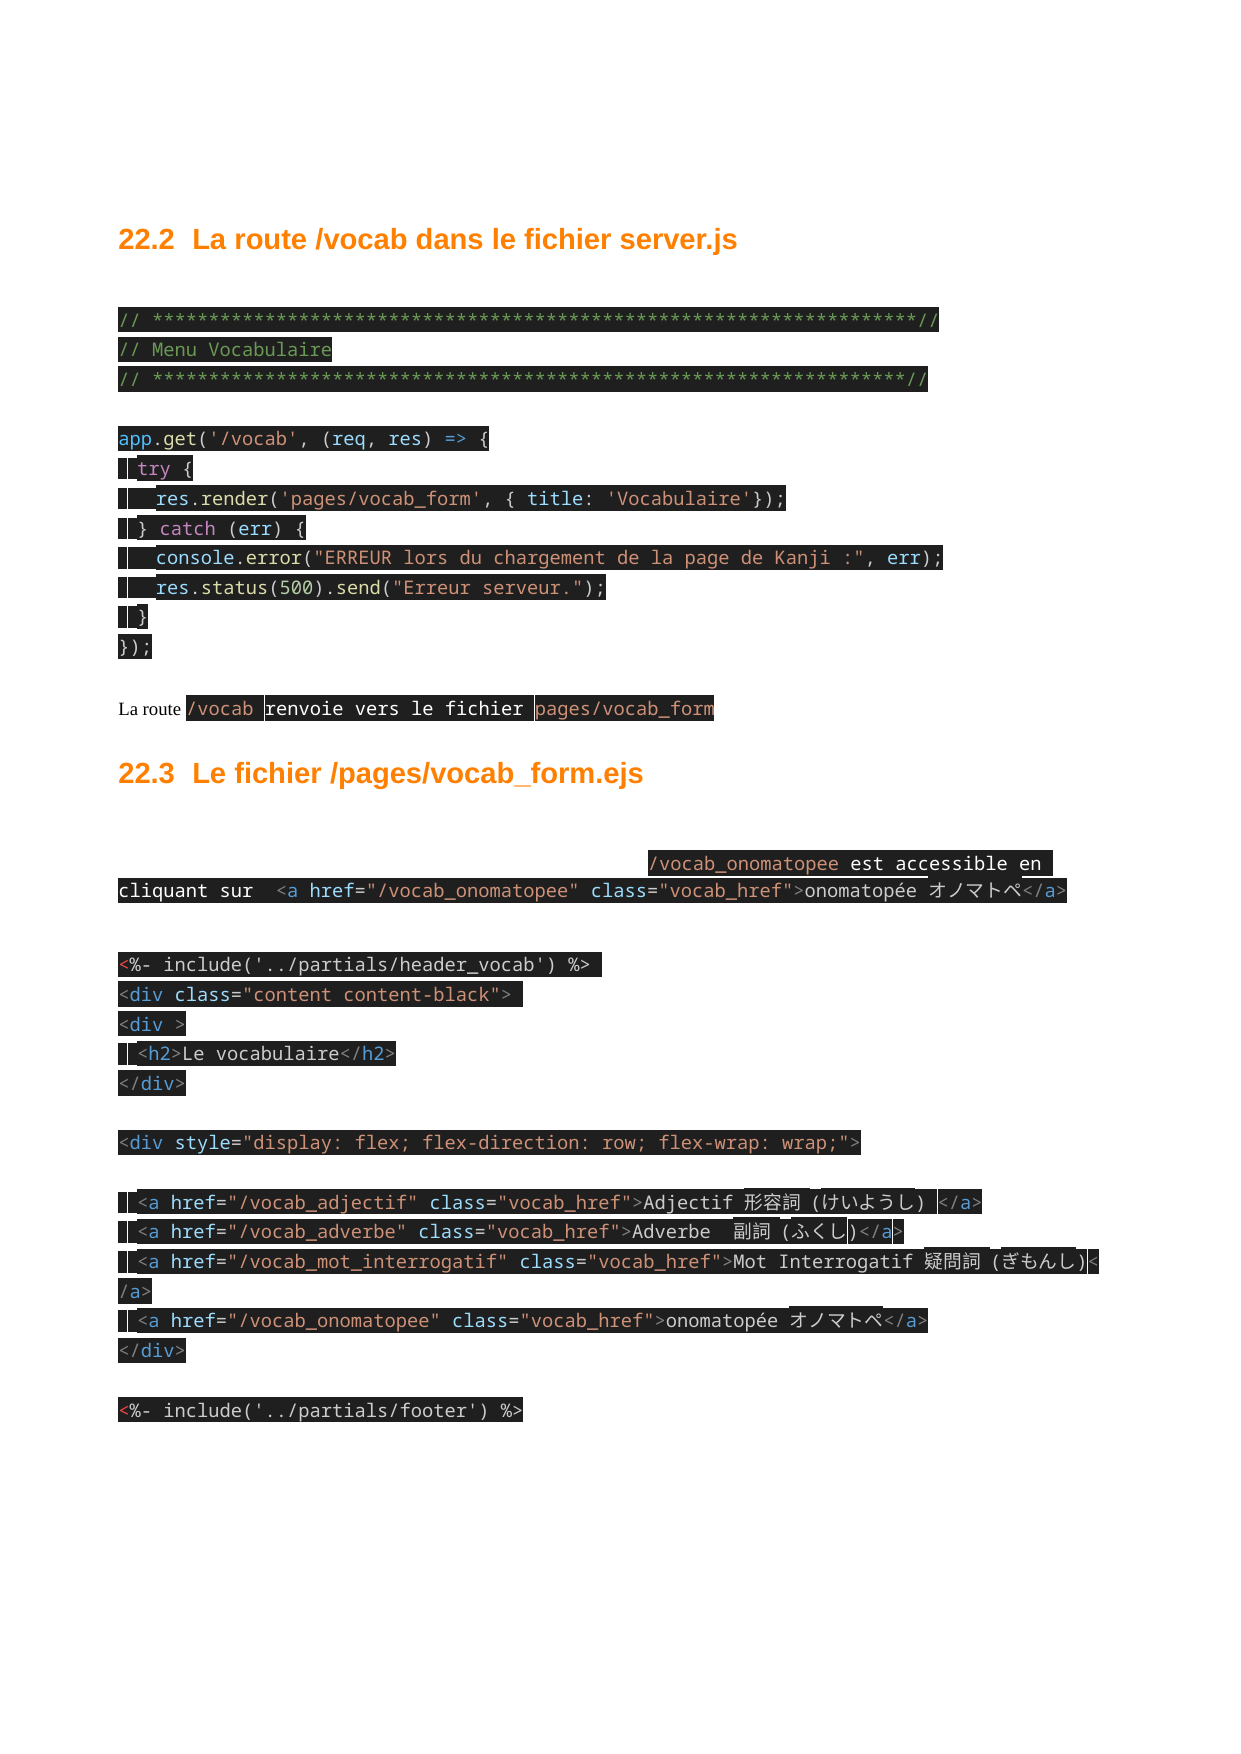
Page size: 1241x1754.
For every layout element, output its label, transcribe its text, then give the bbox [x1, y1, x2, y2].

text // Menu Vocabulaire [118, 332, 1122, 362]
text </div> [118, 1333, 1122, 1363]
text <div > [118, 1007, 1122, 1036]
text <div class="content content-black"> [118, 977, 1122, 1007]
text res.status(500).send("Erreur serveur."); [118, 570, 1122, 600]
text // ********************************************************************// [118, 307, 1122, 332]
text // *******************************************************************// [118, 362, 1122, 392]
text }); [118, 629, 1122, 659]
text app.get('/vocab', (req, res) => { [118, 422, 1122, 451]
subtitle Le fichier /pages/vocab_form.ejs [118, 756, 1122, 790]
text La route /vocab renvoie vers le fichier pages/vocab_form [118, 695, 1122, 721]
text } catch (err) { [118, 511, 1122, 540]
text <h2>Le vocabulaire</h2> [118, 1036, 1122, 1066]
subtitle La route /vocab dans le fichier server.js [118, 222, 1122, 256]
text try { [118, 451, 1122, 481]
text <div style="display: flex; flex-direction: row; flex-wrap: wrap;"> [118, 1126, 1122, 1155]
text <%- include('../partials/header_vocab') %> [118, 947, 1122, 977]
text <a href="/vocab_adverbe" class="vocab_href">Adverbe 副詞 (ふくし)</a> [118, 1214, 1122, 1244]
text res.render('pages/vocab_form', { title: 'Vocabulaire'}); [118, 481, 1122, 511]
text </div> [118, 1066, 1122, 1096]
text console.error("ERREUR lors du chargement de la page de Kanji :", err); [118, 540, 1122, 570]
text } [118, 600, 1122, 629]
text <a href="/vocab_onomatopee" class="vocab_href">onomatopée オノマトペ</a> [118, 1304, 1122, 1333]
text <%- include('../partials/footer') %> [118, 1393, 1122, 1422]
text <a href="/vocab_mot_interrogatif" class="vocab_href">Mot Interrogatif 疑問詞 (ぎもんし)</a> [118, 1244, 1122, 1304]
text Le fichier /pages/vocab_form.ejs contient des boutons. La route /vocab_onomatopee est accessible en cliquant sur <a href="/vocab_onomatopee" class="vocab_href">onomatopée オノマトペ</a> [118, 850, 1122, 903]
text <a href="/vocab_adjectif" class="vocab_href">Adjectif 形容詞 (けいようし) </a> [118, 1185, 1122, 1214]
